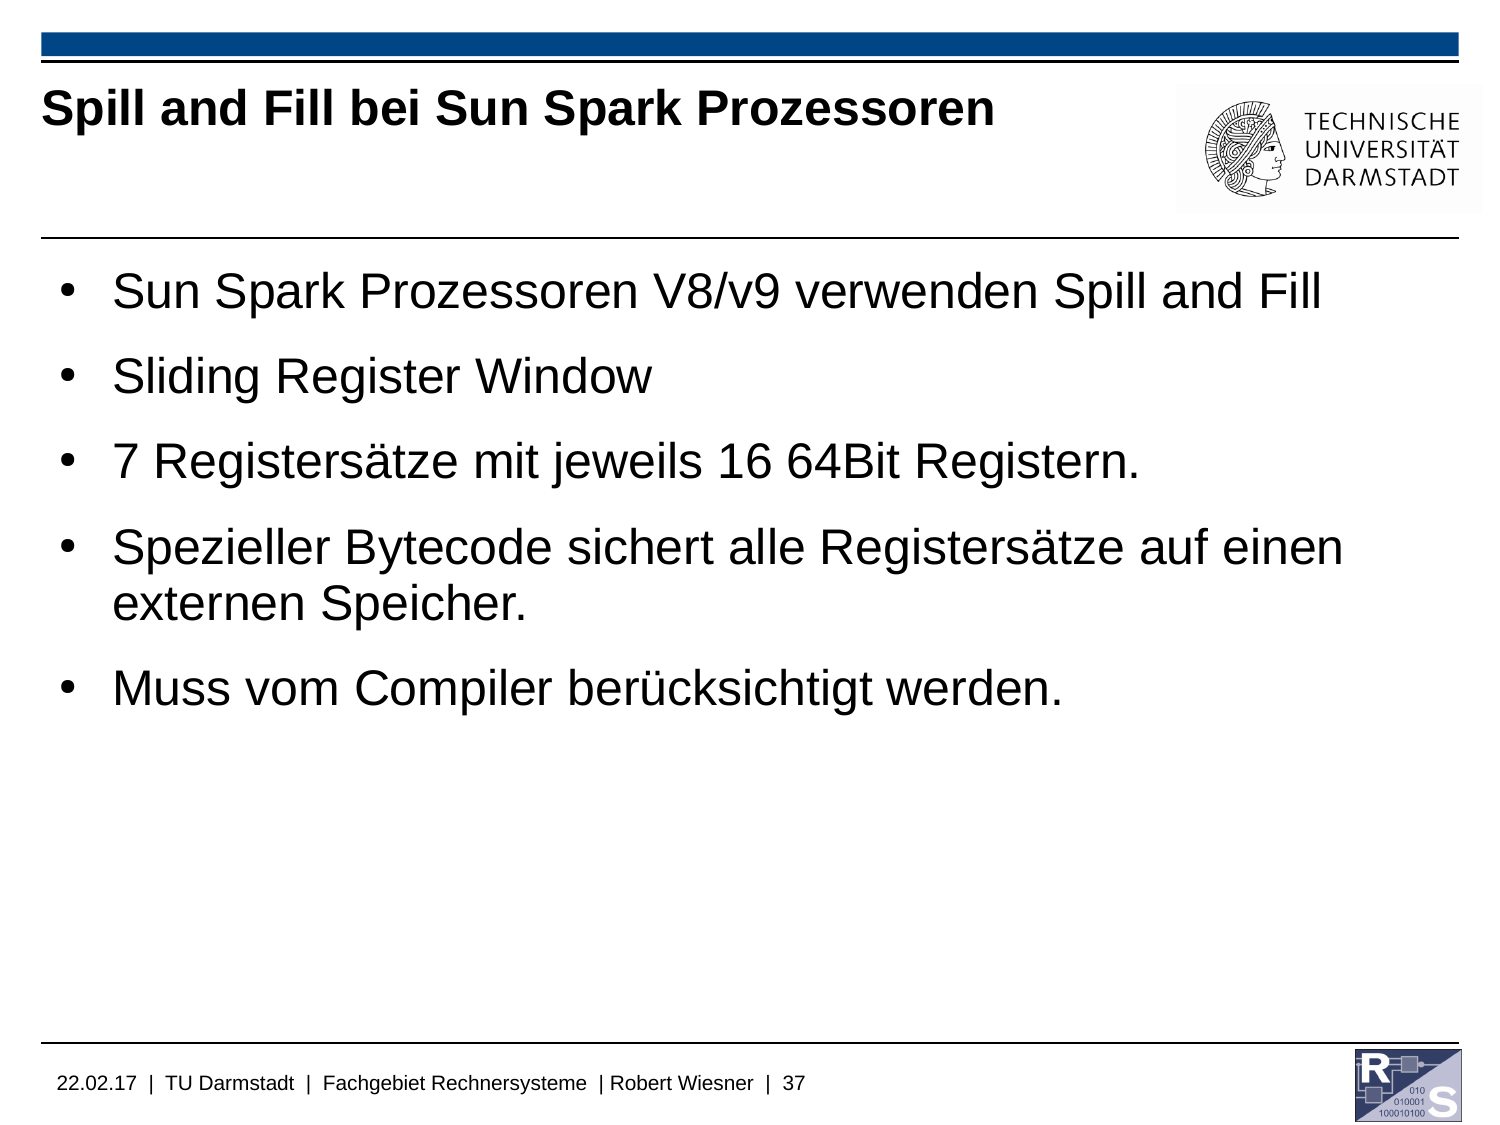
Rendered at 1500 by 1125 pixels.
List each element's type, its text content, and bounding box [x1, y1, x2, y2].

list Sun Spark Prozessoren V8/v9 verwenden Spill and Fill Sliding Register Window 7 Registersätze mit jeweils 16 64Bit Registern. Spezieller Bytecode sichert alle Registersätze auf einen externen Speicher. Muss vom Compiler berücksichtigt werden. [41, 263, 1455, 1032]
title Spill and Fill bei Sun Spark Prozessoren [41, 32, 1131, 183]
picture [1355, 1049, 1462, 1122]
